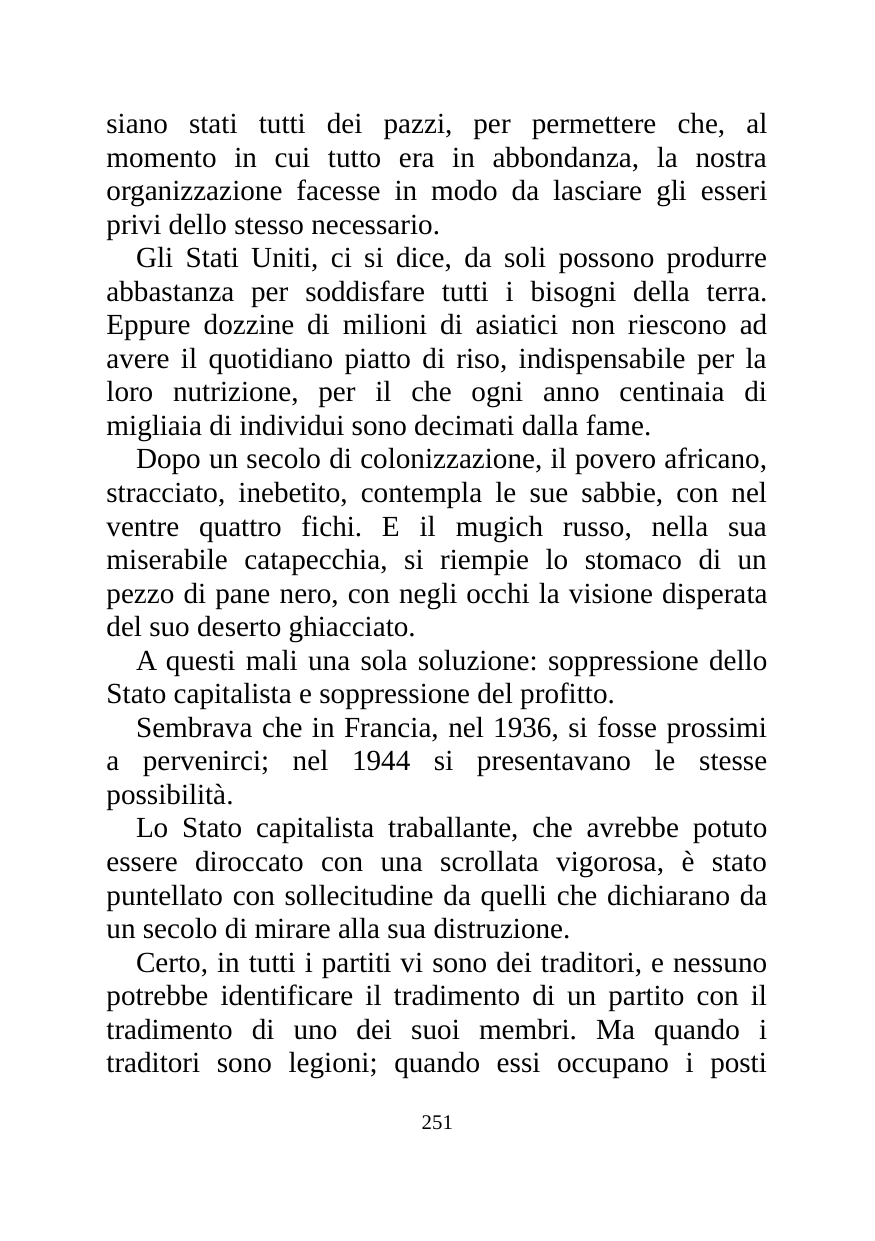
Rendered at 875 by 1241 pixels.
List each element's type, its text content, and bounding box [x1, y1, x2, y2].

text Certo, in tutti i partiti vi sono dei traditori, e nessuno potrebbe identificare il tradimento di un partito con il tradimento di uno dei suoi membri. Ma quando i traditori sono legioni; quando essi occupano i posti [106, 945, 768, 1079]
text siano stati tutti dei pazzi, per permettere che, al momento in cui tutto era in abbondanza, la nostra organizzazione facesse in modo da lasciare gli esseri privi dello stesso necessario. [106, 106, 768, 240]
text Dopo un secolo di colonizzazione, il povero africano, stracciato, inebetito, contempla le sue sabbie, con nel ventre quattro fichi. E il mugich russo, nella sua miserabile catapecchia, si riempie lo stomaco di un pezzo di pane nero, con negli occhi la visione disperata del suo deserto ghiacciato. [106, 442, 768, 643]
text A questi mali una sola soluzione: soppressione dello Stato capitalista e soppressione del profitto. [106, 643, 768, 710]
text Sembrava che in Francia, nel 1936, si fosse prossimi a pervenirci; nel 1944 si presentavano le stesse possibilità. [106, 710, 768, 811]
text Gli Stati Uniti, ci si dice, da soli possono produrre abbastanza per soddisfare tutti i bisogni della terra. Eppure dozzine di milioni di asiatici non riescono ad avere il quotidiano piatto di riso, indispensabile per la loro nutrizione, per il che ogni anno centinaia di migliaia di individui sono decimati dalla fame. [106, 240, 768, 442]
text Lo Stato capitalista traballante, che avrebbe potuto essere diroccato con una scrollata vigorosa, è stato puntellato con sollecitudine da quelli che dichiarano da un secolo di mirare alla sua distruzione. [106, 811, 768, 945]
